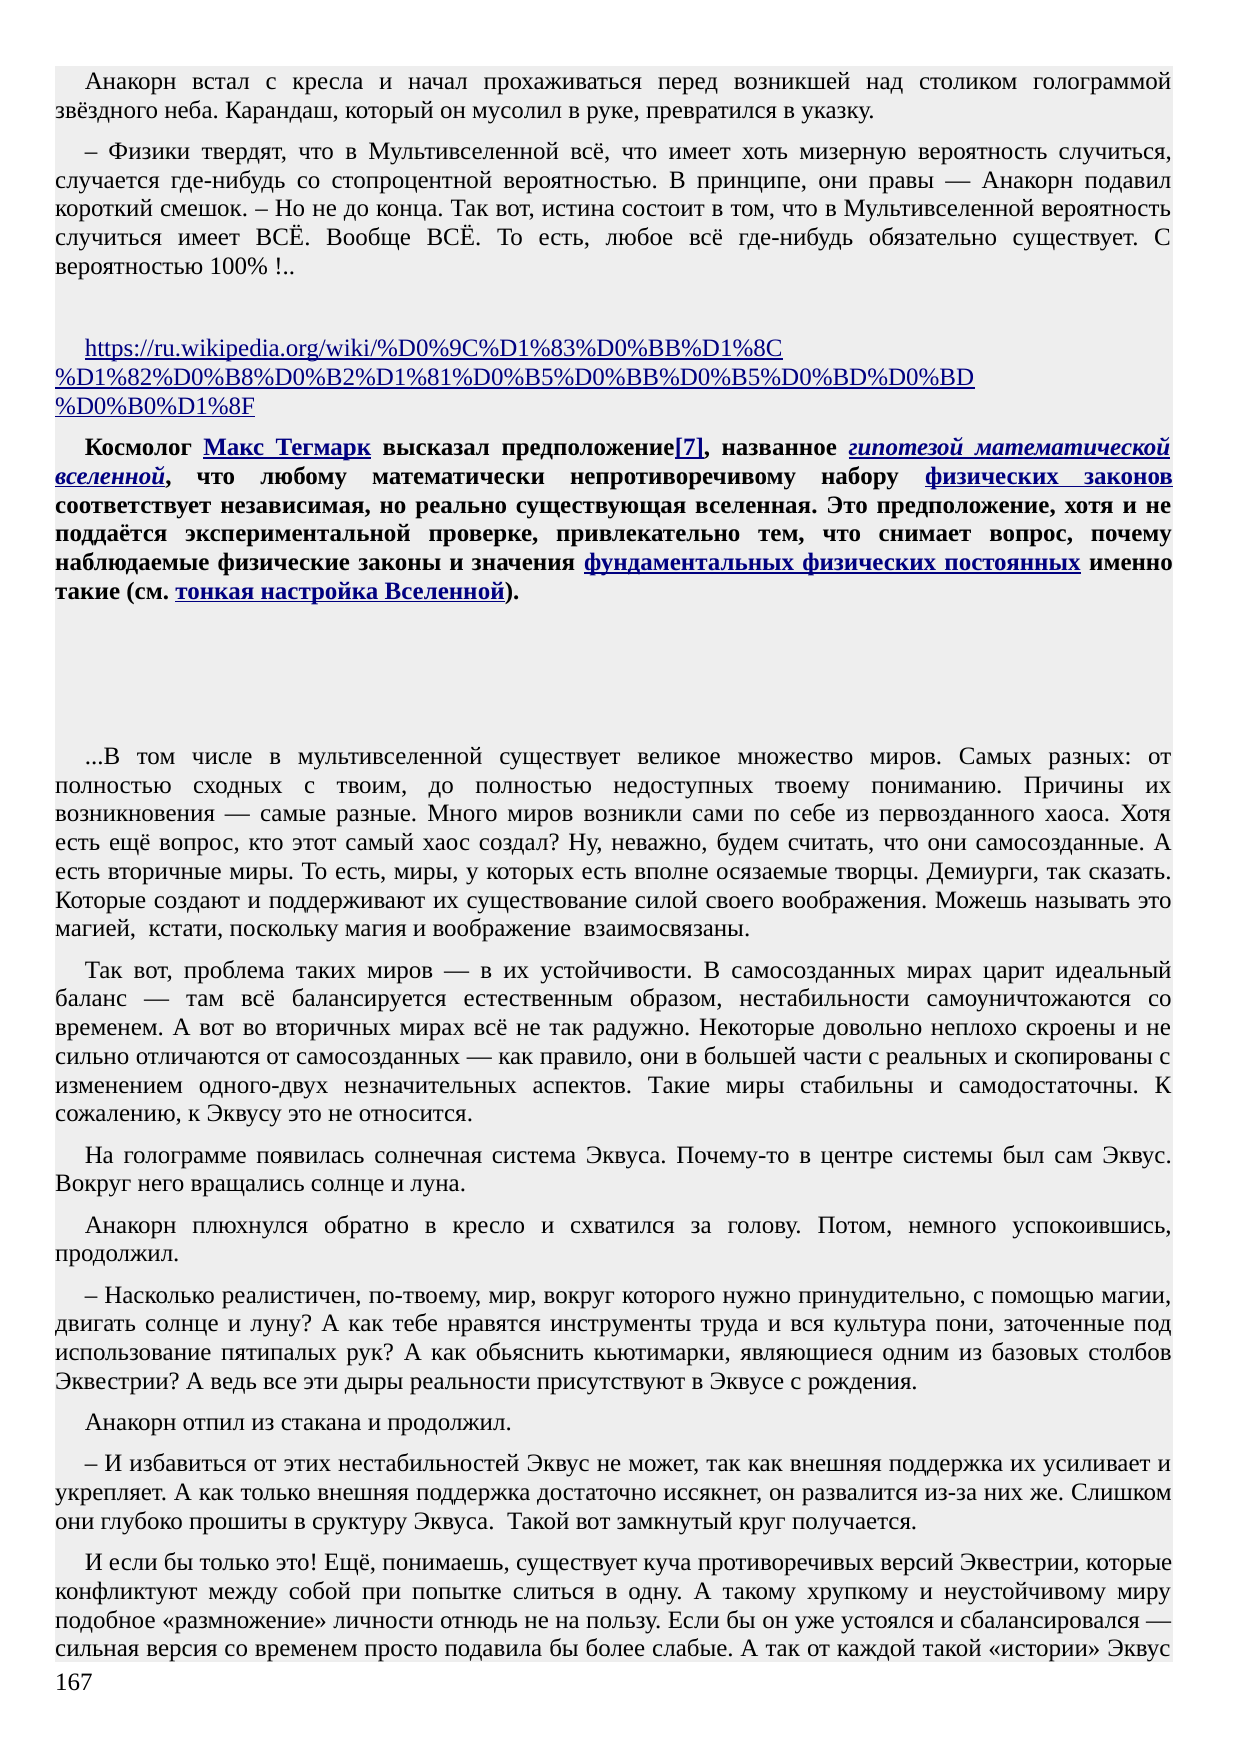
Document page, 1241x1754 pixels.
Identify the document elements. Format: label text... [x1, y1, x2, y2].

text Анакорн плюхнулся обратно в кресло и схватился за голову. Потом, немного успокоившись, продолжил. [55, 1210, 1173, 1267]
text https://ru.wikipedia.org/wiki/%D0%9C%D1%83%D0%BB%D1%8C%D1%82%D0%B8%D0%B2%D1%81%D0%B5%D0%BB%D0%B5%D0%BD%D0%BD%D0%B0%D1%8F [55, 333, 1173, 420]
text Космолог Макс Тегмарк высказал предположение[7], названное гипотезой математической вселенной, что любому математически непротиворечивому набору физических законов соответствует независимая, но реально существующая вселенная. Это предположение, хотя и не поддаётся экспериментальной проверке, привлекательно тем, что снимает вопрос, почему наблюдаемые физические законы и значения фундаментальных физических постоянных именно такие (см. тонкая настройка Вселенной). [55, 432, 1173, 605]
text – Насколько реалистичен, по-твоему, мир, вокруг которого нужно принудительно, с помощью магии, двигать солнце и луну? А как тебе нравятся инструменты труда и вся культура пони, заточенные под использование пятипалых рук? А как обьяснить кьютимарки, являющиеся одним из базовых столбов Эквестрии? А ведь все эти дыры реальности присутствуют в Эквусе с рождения. [55, 1280, 1173, 1395]
text – И избавиться от этих нестабильностей Эквус не может, так как внешняя поддержка их усиливает и укрепляет. А как только внешняя поддержка достаточно иссякнет, он развалится из-за них же. Слишком они глубоко прошиты в сруктуру Эквуса. Такой вот замкнутый круг получается. [55, 1448, 1173, 1535]
text Анакорн встал с кресла и начал прохаживаться перед возникшей над столиком голограммой звёздного неба. Карандаш, который он мусолил в руке, превратился в указку. [55, 66, 1173, 123]
text Анакорн отпил из стакана и продолжил. [55, 1407, 1173, 1436]
text – Физики твердят, что в Мультивселенной всё, что имеет хоть мизерную вероятность случиться, случается где-нибудь со стопроцентной вероятностью. В принципе, они правы — Анакорн подавил короткий смешок. – Но не до конца. Так вот, истина состоит в том, что в Мультивселенной вероятность случиться имеет ВСЁ. Вообще ВСЁ. То есть, любое всё где-нибудь обязательно существует. С вероятностью 100% !.. [55, 136, 1173, 280]
text Так вот, проблема таких миров — в их устойчивости. В самосозданных мирах царит идеальный баланс — там всё балансируется естественным образом, нестабильности самоуничтожаются со временем. А вот во вторичных мирах всё не так радужно. Некоторые довольно неплохо скроены и не сильно отличаются от самосозданных — как правило, они в большей части с реальных и скопированы с изменением одного-двух незначительных аспектов. Такие миры стабильны и самодостаточны. К сожалению, к Эквусу это не относится. [55, 955, 1173, 1127]
text На голограмме появилась солнечная система Эквуса. Почему-то в центре системы был сам Эквус. Вокруг него вращались солнце и луна. [55, 1140, 1173, 1197]
text И если бы только это! Ещё, понимаешь, существует куча противоречивых версий Эквестрии, которые конфликтуют между собой при попытке слиться в одну. А такому хрупкому и неустойчивому миру подобное «размножение» личности отнюдь не на пользу. Если бы он уже устоялся и сбалансировался — сильная версия со временем просто подавила бы более слабые. А так от каждой такой «истории» Эквус [55, 1547, 1173, 1662]
text ...В том числе в мультивселенной существует великое множество миров. Самых разных: от полностью сходных с твоим, до полностью недоступных твоему пониманию. Причины их возникновения — самые разные. Много миров возникли сами по себе из первозданного хаоса. Хотя есть ещё вопрос, кто этот самый хаос создал? Ну, неважно, будем считать, что они самосозданные. А есть вторичные миры. То есть, миры, у которых есть вполне осязаемые творцы. Демиурги, так сказать. Которые создают и поддерживают их существование силой своего воображения. Можешь называть это магией, кстати, поскольку магия и воображение взаимосвязаны. [55, 741, 1173, 942]
